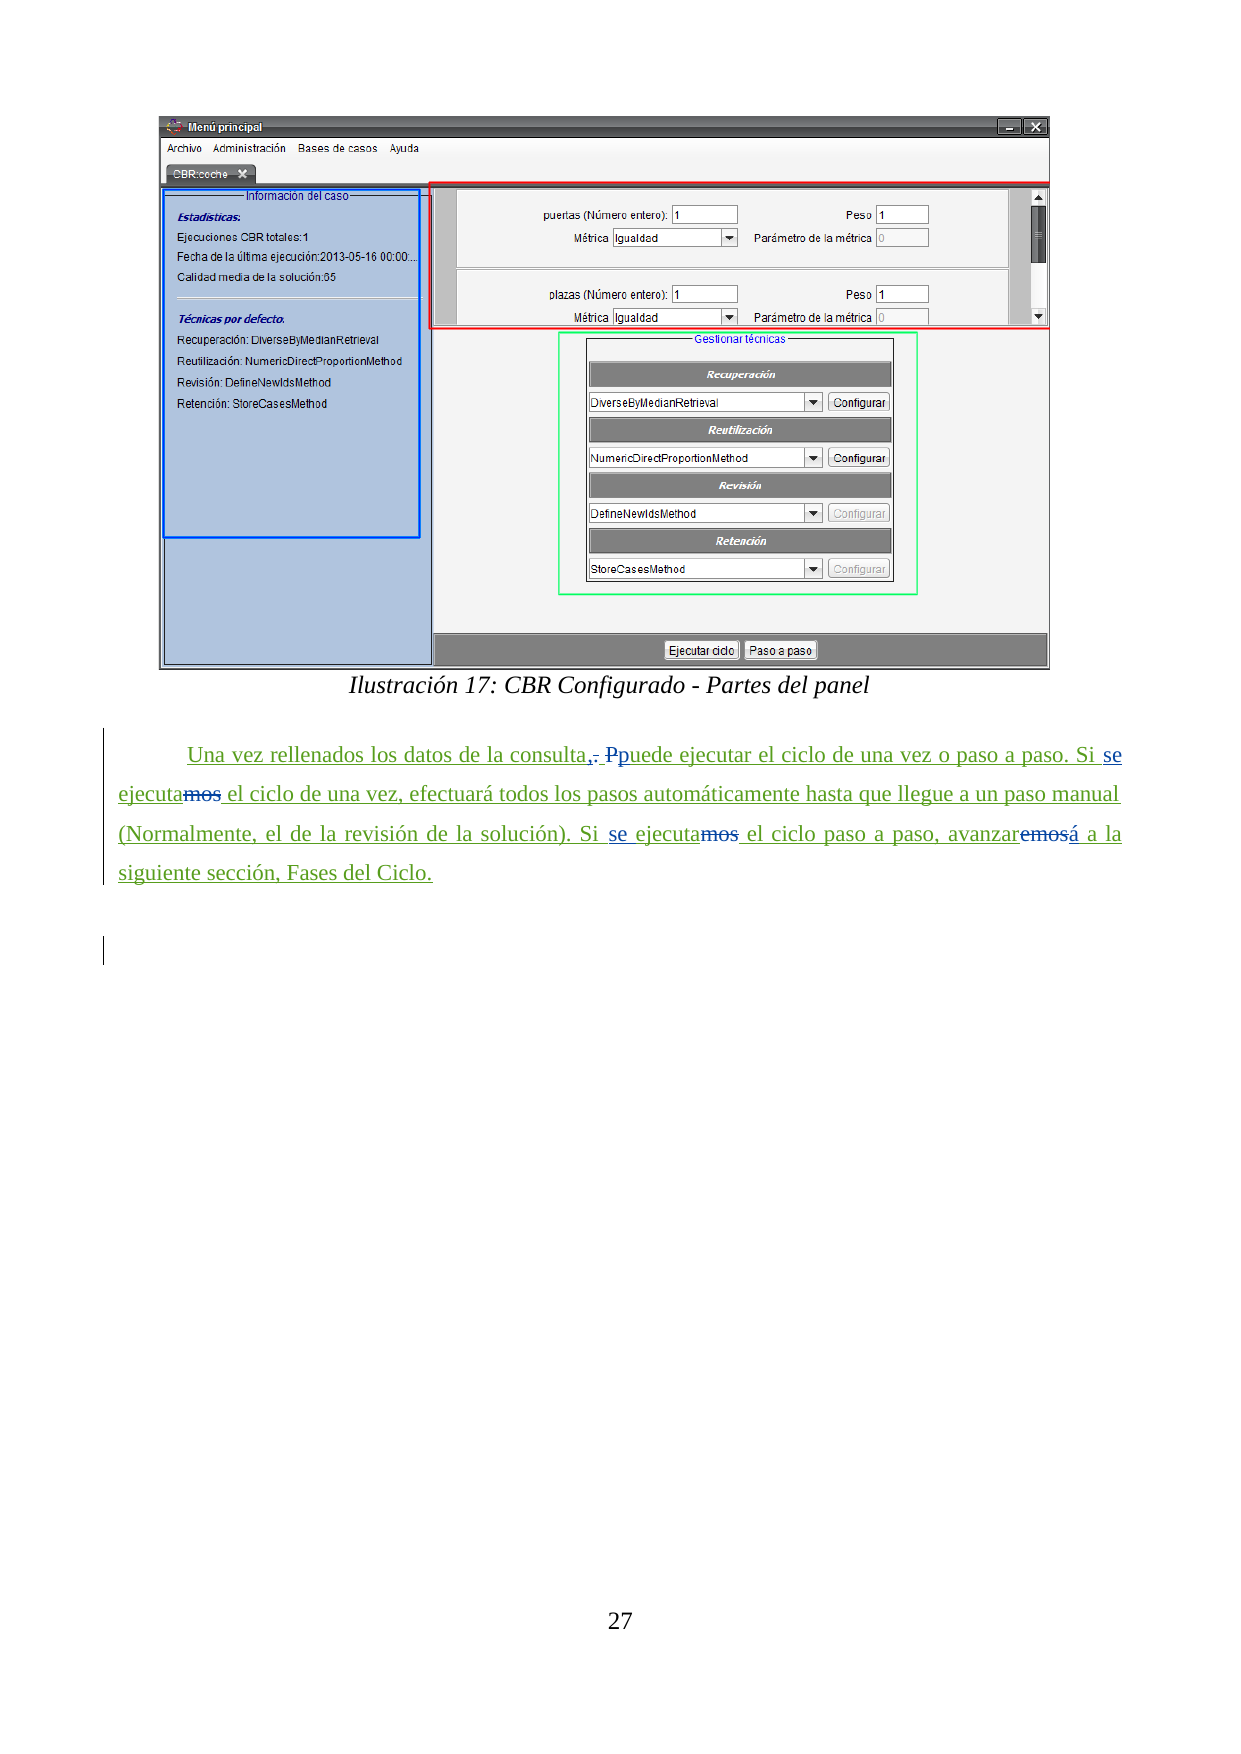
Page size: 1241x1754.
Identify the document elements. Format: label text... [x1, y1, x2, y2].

text Ilustración 17: CBR Configurado - Partes del panel [126, 116, 1095, 699]
text Una vez rellenados los datos de la consulta, puede ejecutar el ciclo de una vez o paso a paso. Si se ejecuta el ciclo de una vez, efectuará todos los pasos automáticamente hasta que llegue a un paso manual (Normalmente, el de la revisión de la solución). Si se ejecuta el ciclo paso a paso, avanzará a la siguiente sección, Fases del Ciclo. [118, 118, 1122, 885]
text [126, 103, 1095, 116]
